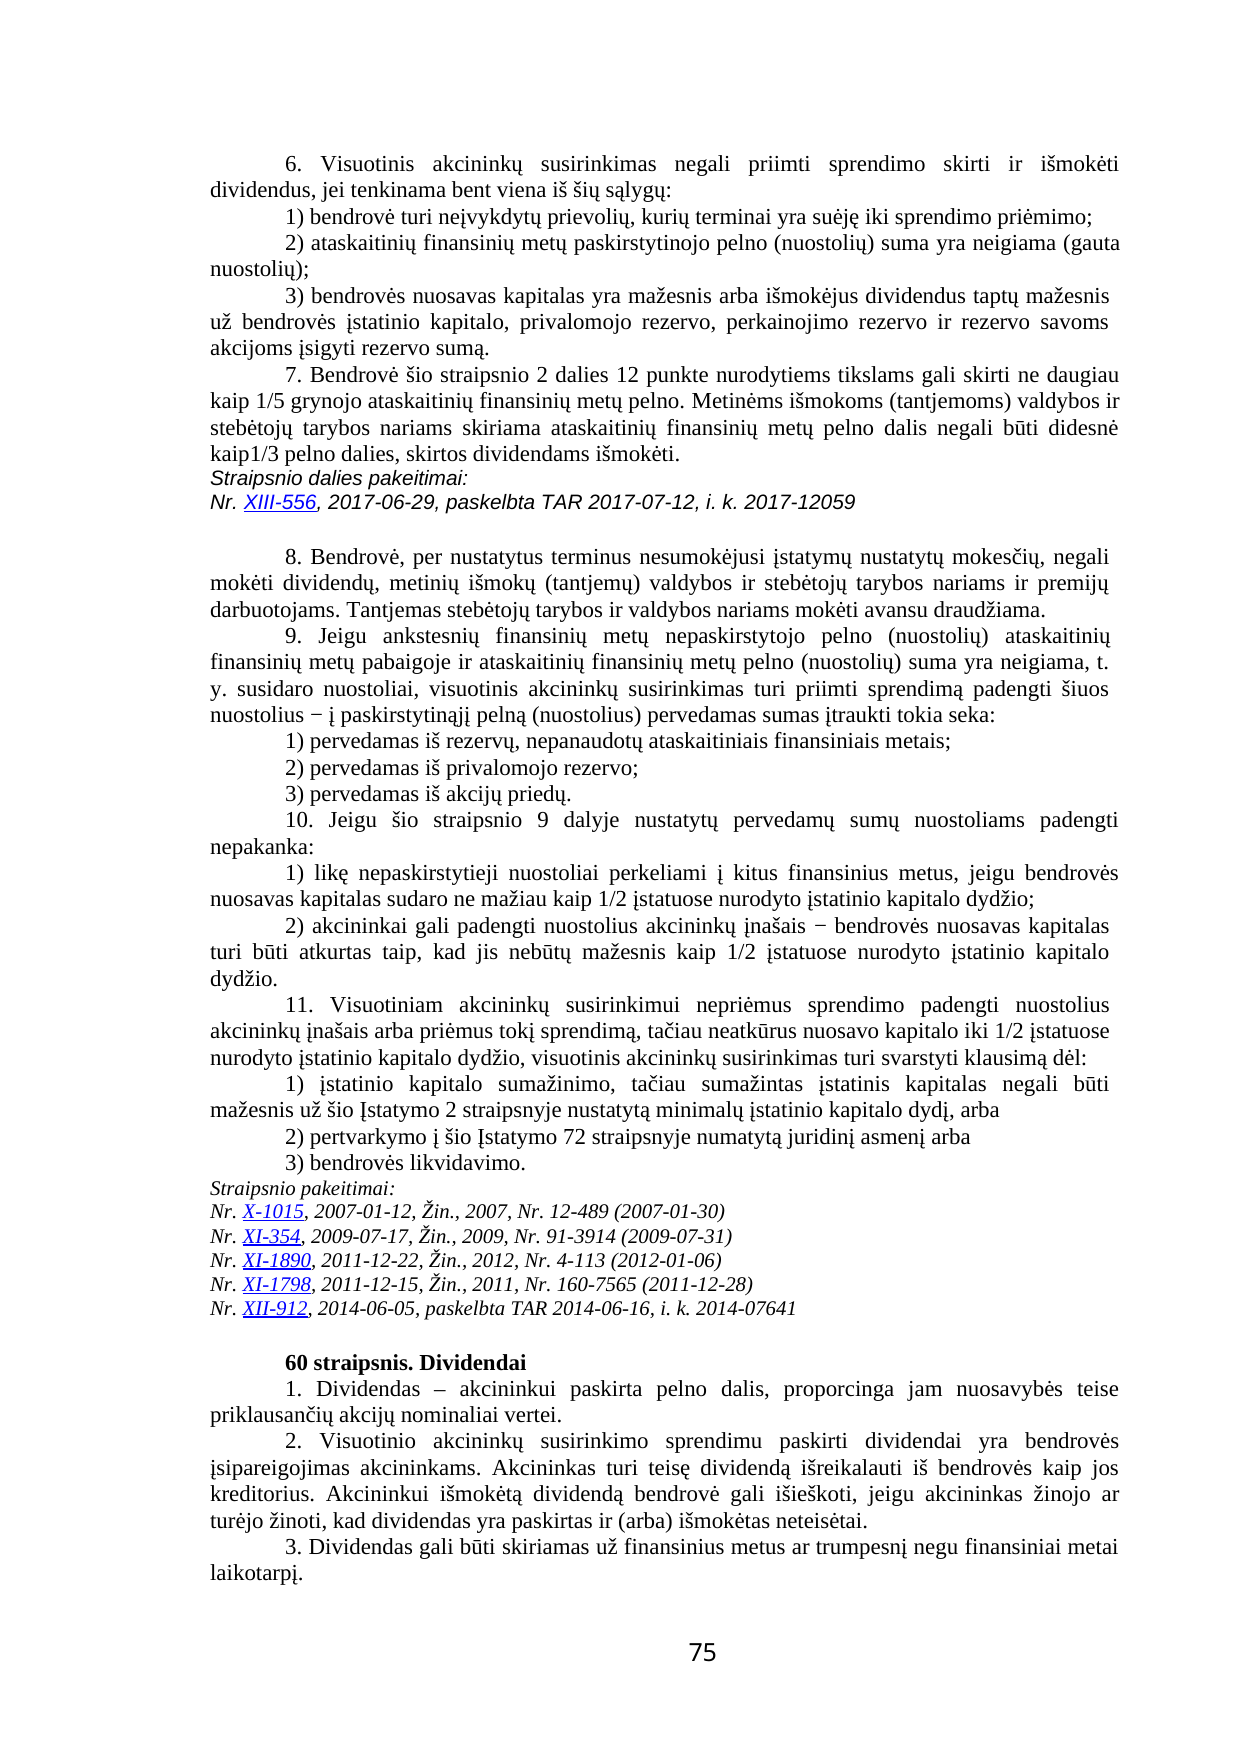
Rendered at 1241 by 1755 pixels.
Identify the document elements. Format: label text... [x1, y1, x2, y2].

text 60 straipsnis. Dividendai [210, 1348, 1120, 1375]
text 2) pervedamas iš privalomojo rezervo; [210, 754, 1111, 780]
text 11. Visuotiniam akcininkų susirinkimui nepriėmus sprendimo padengti nuostolius akcininkų įnašais arba priėmus tokį sprendimą, tačiau neatkūrus nuosavo kapitalo iki 1/2 įstatuose nurodyto įstatinio kapitalo dydžio, visuotinis akcininkų susirinkimas turi svarstyti klausimą dėl: [210, 991, 1111, 1070]
text 1. Dividendas – akcininkui paskirta pelno dalis, proporcinga jam nuosavybės teise priklausančių akcijų nominaliai vertei. [210, 1375, 1120, 1428]
text Nr. XI-354, 2009-07-17, Žin., 2009, Nr. 91-3914 (2009-07-31) [210, 1223, 1120, 1248]
text 3) pervedamas iš akcijų priedų. [210, 780, 1111, 806]
text 3) bendrovės nuosavas kapitalas yra mažesnis arba išmokėjus dividendus taptų mažesnis už bendrovės įstatinio kapitalo, privalomojo rezervo, perkainojimo rezervo ir rezervo savoms akcijoms įsigyti rezervo sumą. [210, 282, 1111, 361]
text 2) ataskaitinių finansinių metų paskirstytinojo pelno (nuostolių) suma yra neigiama (gauta nuostolių); [210, 229, 1120, 282]
text 9. Jeigu ankstesnių finansinių metų nepaskirstytojo pelno (nuostolių) ataskaitinių finansinių metų pabaigoje ir ataskaitinių finansinių metų pelno (nuostolių) suma yra neigiama, t. y. susidaro nuostoliai, visuotinis akcininkų susirinkimas turi priimti sprendimą padengti šiuos nuostolius − į paskirstytinąjį pelną (nuostolius) pervedamas sumas įtraukti tokia seka: [210, 622, 1111, 727]
text 6. Visuotinis akcininkų susirinkimas negali priimti sprendimo skirti ir išmokėti dividendus, jei tenkinama bent viena iš šių sąlygų: [210, 150, 1120, 203]
text Nr. XI-1798, 2011-12-15, Žin., 2011, Nr. 160-7565 (2011-12-28) [210, 1272, 1120, 1296]
text Nr. XI-1890, 2011-12-22, Žin., 2012, Nr. 4-113 (2012-01-06) [210, 1248, 1120, 1272]
text 2) pertvarkymo į šio Įstatymo 72 straipsnyje numatytą juridinį asmenį arba [210, 1123, 1111, 1149]
text Straipsnio pakeitimai: [210, 1175, 1111, 1199]
text 1) pervedamas iš rezervų, nepanaudotų ataskaitiniais finansiniais metais; [210, 727, 1111, 754]
text 7. Bendrovė šio straipsnio 2 dalies 12 punkte nurodytiems tikslams gali skirti ne daugiau kaip 1/5 grynojo ataskaitinių finansinių metų pelno. Metinėms išmokoms (tantjemoms) valdybos ir stebėtojų tarybos nariams skiriama ataskaitinių finansinių metų pelno dalis negali būti didesnė kaip1/3 pelno dalies, skirtos dividendams išmokėti. [210, 361, 1120, 466]
text 10. Jeigu šio straipsnio 9 dalyje nustatytų pervedamų sumų nuostoliams padengti nepakanka: [210, 806, 1120, 859]
text 3. Dividendas gali būti skiriamas už finansinius metus ar trumpesnį negu finansiniai metai laikotarpį. [210, 1533, 1120, 1586]
text 1) bendrovė turi neįvykdytų prievolių, kurių terminai yra suėję iki sprendimo priėmimo; [210, 203, 1120, 229]
text Nr. X-1015, 2007-01-12, Žin., 2007, Nr. 12-489 (2007-01-30) [210, 1199, 1111, 1223]
text 2. Visuotinio akcininkų susirinkimo sprendimu paskirti dividendai yra bendrovės įsipareigojimas akcininkams. Akcininkas turi teisę dividendą išreikalauti iš bendrovės kaip jos kreditorius. Akcininkui išmokėtą dividendą bendrovė gali išieškoti, jeigu akcininkas žinojo ar turėjo žinoti, kad dividendas yra paskirtas ir (arba) išmokėtas neteisėtai. [210, 1428, 1120, 1533]
text Nr. XIII-556, 2017-06-29, paskelbta TAR 2017-07-12, i. k. 2017-12059 [210, 490, 1120, 514]
text 2) akcininkai gali padengti nuostolius akcininkų įnašais − bendrovės nuosavas kapitalas turi būti atkurtas taip, kad jis nebūtų mažesnis kaip 1/2 įstatuose nurodyto įstatinio kapitalo dydžio. [210, 912, 1111, 991]
text 8. Bendrovė, per nustatytus terminus nesumokėjusi įstatymų nustatytų mokesčių, negali mokėti dividendų, metinių išmokų (tantjemų) valdybos ir stebėtojų tarybos nariams ir premijų darbuotojams. Tantjemas stebėtojų tarybos ir valdybos nariams mokėti avansu draudžiama. [210, 543, 1111, 622]
text 3) bendrovės likvidavimo. [210, 1149, 1111, 1175]
text 1) likę nepaskirstytieji nuostoliai perkeliami į kitus finansinius metus, jeigu bendrovės nuosavas kapitalas sudaro ne mažiau kaip 1/2 įstatuose nurodyto įstatinio kapitalo dydžio; [210, 859, 1120, 912]
text Straipsnio dalies pakeitimai: [210, 466, 1120, 490]
text Nr. XII-912, 2014-06-05, paskelbta TAR 2014-06-16, i. k. 2014-07641 [210, 1296, 1120, 1320]
text 1) įstatinio kapitalo sumažinimo, tačiau sumažintas įstatinis kapitalas negali būti mažesnis už šio Įstatymo 2 straipsnyje nustatytą minimalų įstatinio kapitalo dydį, arba [210, 1070, 1111, 1123]
